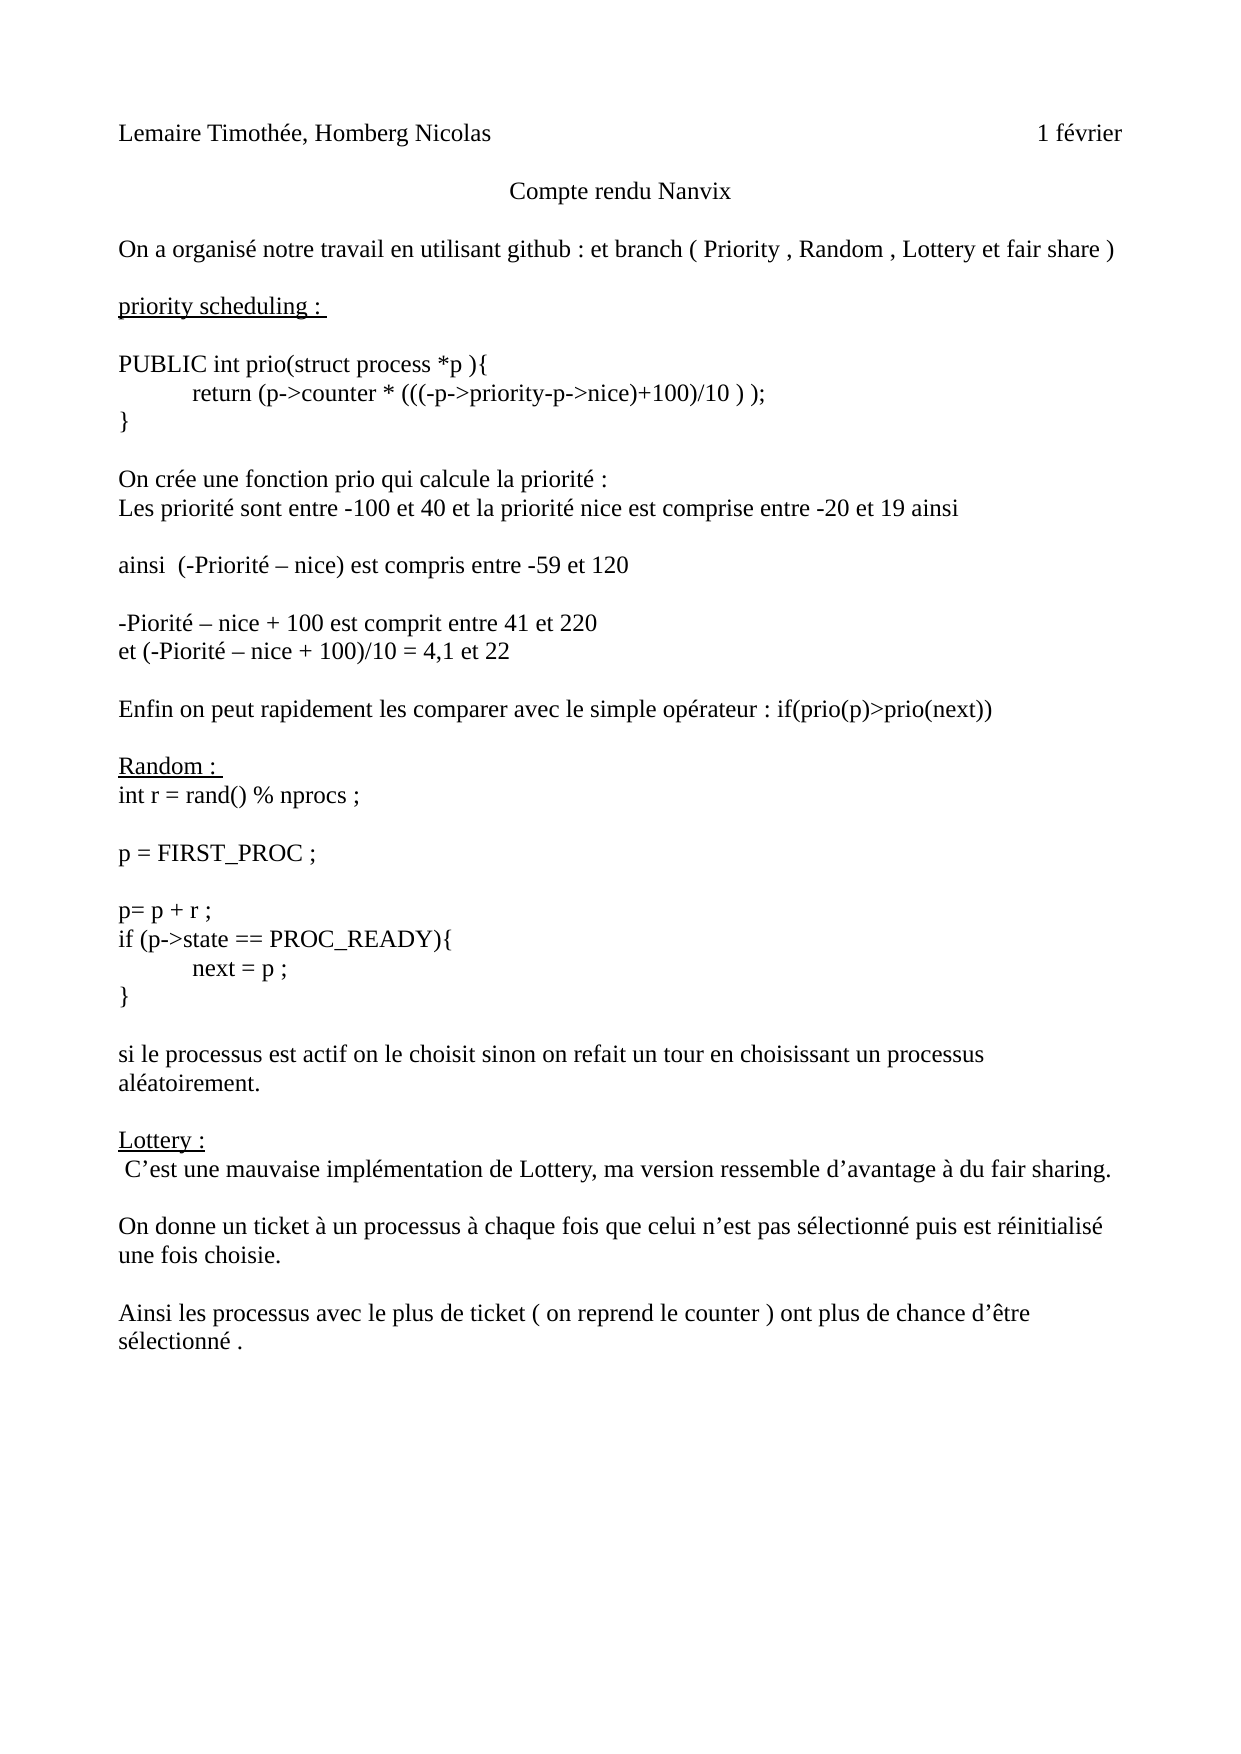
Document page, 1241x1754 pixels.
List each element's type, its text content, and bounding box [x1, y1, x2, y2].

text if (p->state == PROC_READY){ [118, 924, 1122, 953]
text C’est une mauvaise implémentation de Lottery, ma version ressemble d’avantage à du fair sharing. [118, 1154, 1122, 1183]
text p = FIRST_PROC ; [118, 838, 1122, 866]
text On donne un ticket à un processus à chaque fois que celui n’est pas sélectionné puis est réinitialisé une fois choisie. Ainsi les processus avec le plus de ticket ( on reprend le counter ) ont plus de chance d’être sélectionné . [118, 1211, 1122, 1355]
text Lottery : [118, 1125, 1122, 1154]
text On crée une fonction prio qui calcule la priorité : [118, 464, 1122, 493]
text si le processus est actif on le choisit sinon on refait un tour en choisissant un processus aléatoirement. [118, 1039, 1122, 1096]
text Les priorité sont entre -100 et 40 et la priorité nice est comprise entre -20 et 19 ainsi [118, 493, 1122, 521]
text et (-Piorité – nice + 100)/10 = 4,1 et 22 [118, 636, 1122, 665]
text } [118, 981, 1122, 1010]
text p= p + r ; [118, 895, 1122, 924]
text priority scheduling : [118, 291, 1122, 320]
text return (p->counter * (((-p->priority-p->nice)+100)/10 ) ); [118, 378, 1122, 406]
text int r = rand() % nprocs ; [118, 780, 1122, 809]
text -Piorité – nice + 100 est comprit entre 41 et 220 [118, 608, 1122, 636]
text next = p ; [118, 953, 1122, 981]
text } [118, 406, 1122, 435]
text On a organisé notre travail en utilisant github : et branch ( Priority , Random , Lottery et fair share ) [118, 234, 1122, 263]
text ainsi (-Priorité – nice) est compris entre -59 et 120 [118, 550, 1122, 579]
text Compte rendu Nanvix [118, 176, 1122, 205]
text Enfin on peut rapidement les comparer avec le simple opérateur : if(prio(p)>prio(next)) [118, 694, 1122, 723]
text Random : [118, 751, 1122, 780]
text PUBLIC int prio(struct process *p ){ [118, 349, 1122, 378]
